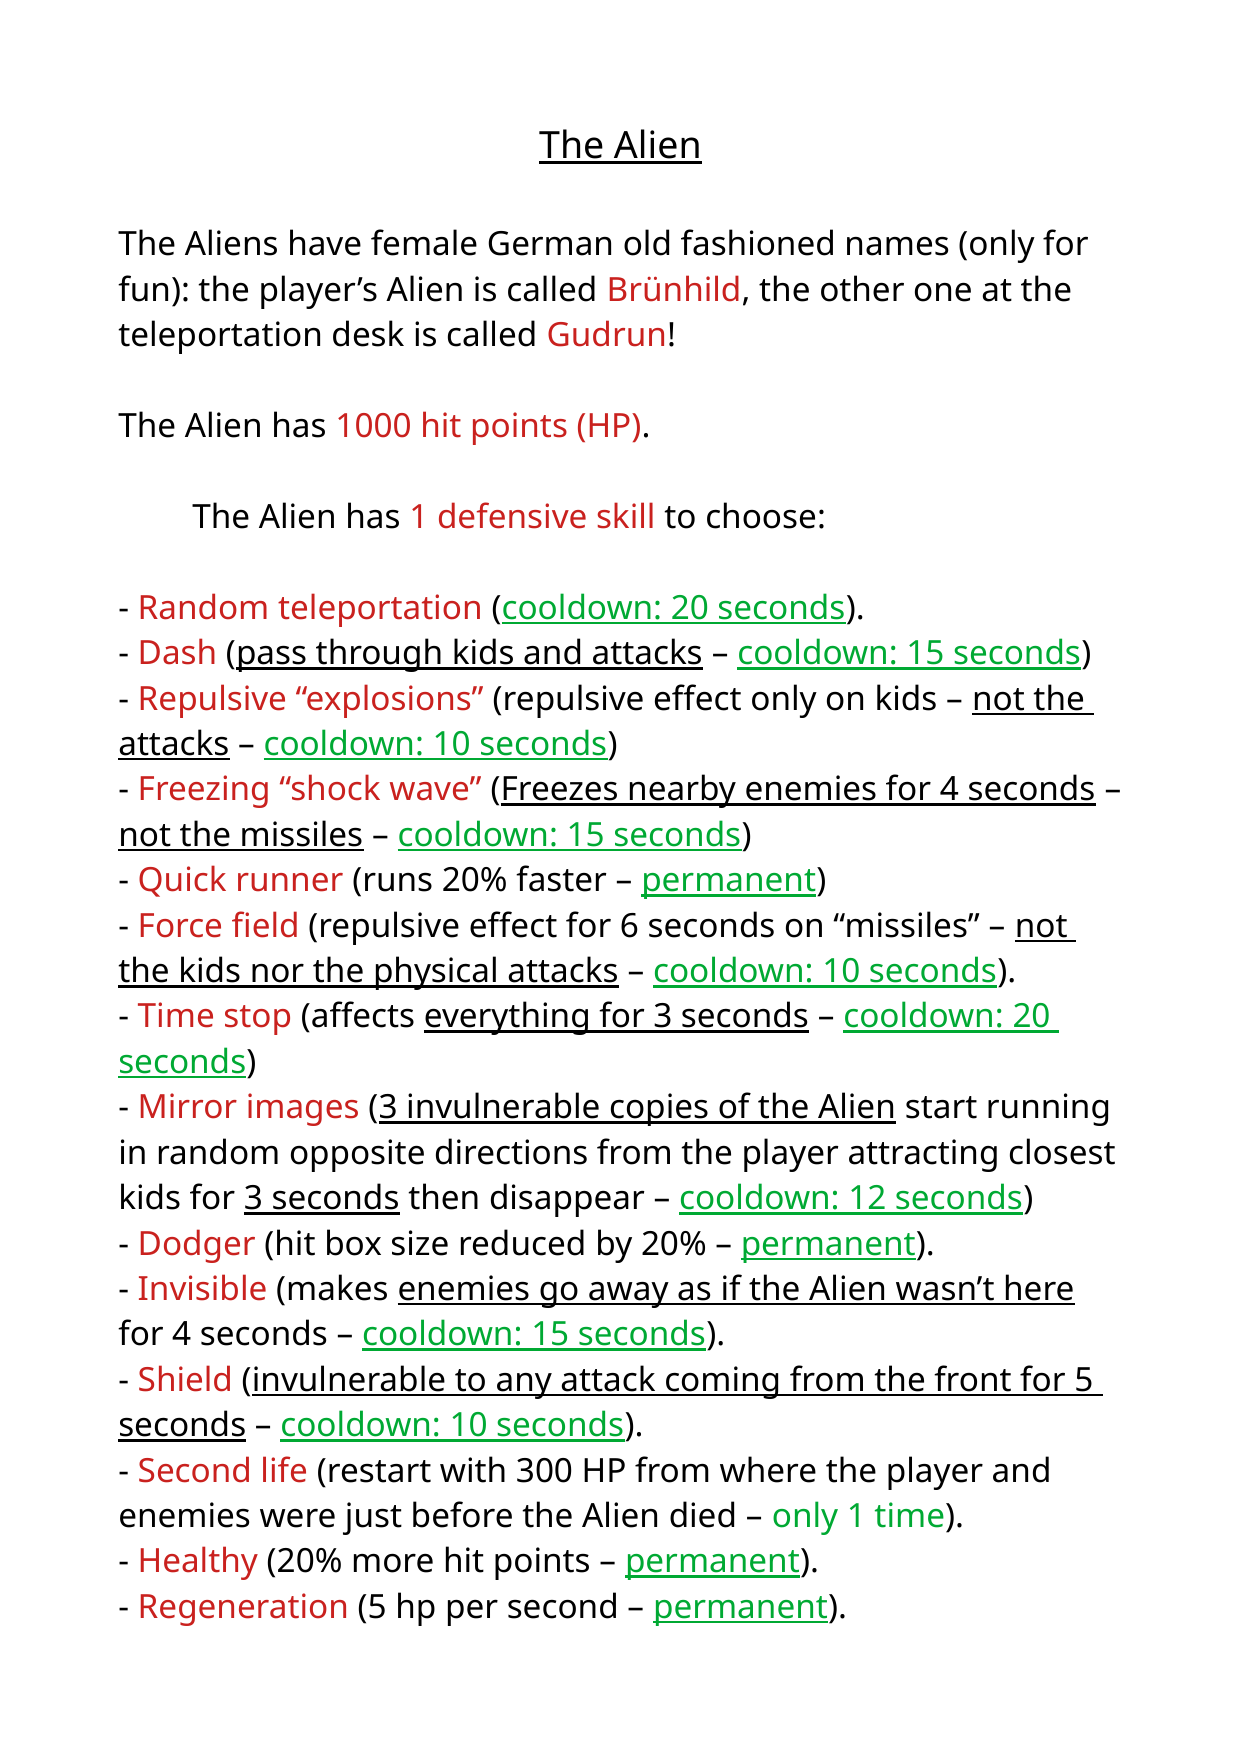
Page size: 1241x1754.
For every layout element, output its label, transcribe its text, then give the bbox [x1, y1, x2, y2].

text The Alien has 1000 hit points (HP). [118, 402, 1122, 447]
text - Second life (restart with 300 HP from where the player and enemies were just before the Alien died – only 1 time). [118, 1446, 1122, 1537]
text - Invisible (makes enemies go away as if the Alien wasn’t here for 4 seconds – cooldown: 15 seconds). [118, 1265, 1122, 1356]
text - Freezing “shock wave” (Freezes nearby enemies for 4 seconds – not the missiles – cooldown: 15 seconds) [118, 765, 1122, 856]
text The Alien has 1 defensive skill to choose: [118, 493, 1122, 538]
text - Dash (pass through kids and attacks – cooldown: 15 seconds) [118, 629, 1122, 674]
text - Dodger (hit box size reduced by 20% – permanent). [118, 1219, 1122, 1265]
text - Random teleportation (cooldown: 20 seconds). [118, 583, 1122, 629]
text - Time stop (affects everything for 3 seconds – cooldown: 20 seconds) [118, 992, 1122, 1083]
text - Mirror images (3 invulnerable copies of the Alien start running in random opposite directions from the player attracting closest kids for 3 seconds then disappear – cooldown: 12 seconds) [118, 1083, 1122, 1219]
text The Aliens have female German old fashioned names (only for fun): the player’s Alien is called Brünhild, the other one at the teleportation desk is called Gudrun! [118, 220, 1122, 356]
text - Repulsive “explosions” (repulsive effect only on kids – not the attacks – cooldown: 10 seconds) [118, 674, 1122, 765]
text - Quick runner (runs 20% faster – permanent) [118, 856, 1122, 901]
text - Shield (invulnerable to any attack coming from the front for 5 seconds – cooldown: 10 seconds). [118, 1356, 1122, 1446]
text - Regeneration (5 hp per second – permanent). [118, 1583, 1122, 1628]
text - Healthy (20% more hit points – permanent). [118, 1537, 1122, 1583]
text - Force field (repulsive effect for 6 seconds on “missiles” – not the kids nor the physical attacks – cooldown: 10 seconds). [118, 901, 1122, 992]
text The Alien [118, 118, 1122, 169]
